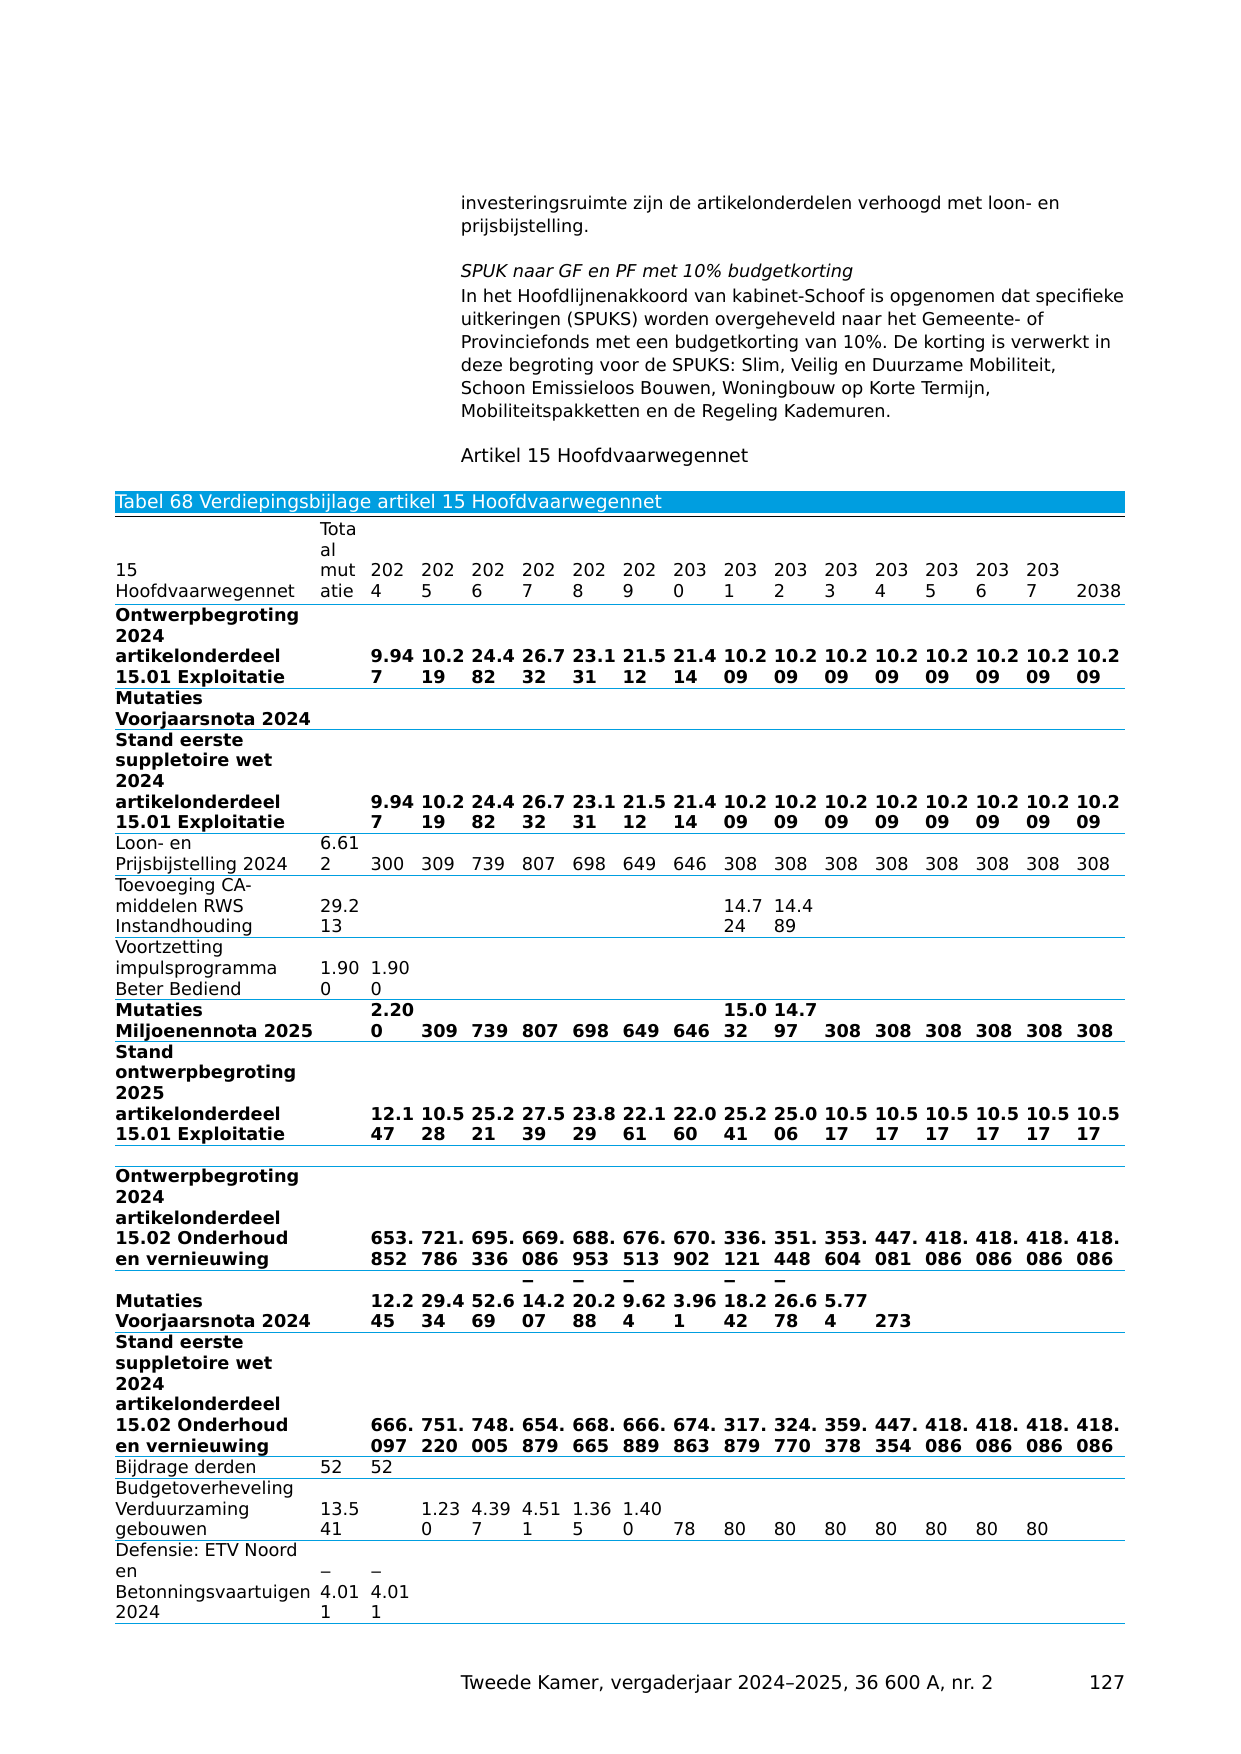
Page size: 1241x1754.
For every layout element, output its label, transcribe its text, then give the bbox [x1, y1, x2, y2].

table_cell 10.209 [720, 730, 771, 833]
table_cell 10.209 [771, 730, 821, 833]
table_cell 418.086 [922, 1333, 972, 1456]
table_cell [519, 876, 569, 937]
table_cell 653.852 [368, 1167, 418, 1269]
table_cell [1023, 938, 1073, 999]
table_cell 29.213 [317, 876, 367, 937]
table_cell [821, 1457, 872, 1477]
table_cell 9.947 [368, 605, 418, 687]
table_cell 27.539 [519, 1042, 569, 1145]
table_cell [872, 689, 922, 729]
table_cell [922, 876, 972, 937]
table_cell [872, 938, 922, 999]
table_cell 10.528 [418, 1042, 468, 1145]
table_cell [468, 1457, 519, 1477]
table_cell 10.517 [872, 1042, 922, 1145]
table_cell [1023, 1146, 1073, 1166]
table_cell 418.086 [1023, 1333, 1073, 1456]
table_cell 1.365 [569, 1479, 619, 1540]
table_cell [1073, 1457, 1125, 1477]
table_cell 10.219 [418, 730, 468, 833]
text SPUK naar GF en PF met 10% budgetkorting [461, 259, 1125, 282]
table_cell 1.230 [418, 1479, 468, 1540]
table_cell [468, 1541, 519, 1623]
table_cell 52 [368, 1457, 418, 1477]
table_cell [569, 938, 619, 999]
table_cell [317, 1333, 367, 1456]
table_cell 23.131 [569, 605, 619, 687]
table_cell [1023, 876, 1073, 937]
table_cell 21.512 [620, 605, 670, 687]
table_cell 80 [771, 1479, 821, 1540]
table_cell [670, 689, 720, 729]
table_cell 324.770 [771, 1333, 821, 1456]
table_cell [1023, 689, 1073, 729]
table_cell 10.209 [872, 605, 922, 687]
table_cell [973, 938, 1023, 999]
table_cell [418, 1541, 468, 1623]
table_cell [720, 1541, 771, 1623]
table_cell [670, 938, 720, 999]
table_cell [821, 1146, 872, 1166]
table_cell 4.397 [468, 1479, 519, 1540]
table_cell 649 [620, 834, 670, 874]
table_cell [973, 1541, 1023, 1623]
table_cell 308 [1023, 1000, 1073, 1041]
table_cell [317, 1271, 367, 1332]
table_cell 654.879 [519, 1333, 569, 1456]
table_cell [1073, 1479, 1125, 1540]
table_cell 2034 [872, 517, 922, 604]
table_cell 25.221 [468, 1042, 519, 1145]
table_cell Stand eerste suppletoire wet 2024 artikelonderdeel 15.02 Onderhoud en vernieuwing [115, 1333, 317, 1456]
table_cell 10.209 [973, 730, 1023, 833]
table_cell 10.209 [1073, 730, 1125, 833]
table_cell 418.086 [1073, 1333, 1125, 1456]
table_cell 308 [1023, 834, 1073, 874]
table_cell [569, 1457, 619, 1477]
table_cell [1073, 938, 1125, 999]
table_cell 2035 [922, 517, 972, 604]
table_cell 26.732 [519, 605, 569, 687]
table_cell 2028 [569, 517, 619, 604]
table_cell [973, 1457, 1023, 1477]
table_cell [569, 876, 619, 937]
table_cell 308 [1073, 1000, 1125, 1041]
table_cell ‒ 9.624 [620, 1271, 670, 1332]
table_cell 15.032 [720, 1000, 771, 1041]
table_cell 308 [771, 834, 821, 874]
table_cell 24.482 [468, 605, 519, 687]
table_cell 308 [973, 834, 1023, 874]
table_cell 10.209 [1023, 730, 1073, 833]
table_cell [922, 1146, 972, 1166]
table_cell [1073, 876, 1125, 937]
table_cell 418.086 [1023, 1167, 1073, 1269]
table_cell 10.517 [1023, 1042, 1073, 1145]
table_cell 447.081 [872, 1167, 922, 1269]
table_cell 10.209 [922, 605, 972, 687]
table_cell 5.774 [821, 1271, 872, 1332]
table_cell [821, 938, 872, 999]
table_cell 807 [519, 1000, 569, 1041]
table_cell 21.512 [620, 730, 670, 833]
table_cell 308 [872, 834, 922, 874]
table_cell [872, 876, 922, 937]
table_cell 309 [418, 834, 468, 874]
table_cell 300 [368, 834, 418, 874]
table_cell 10.209 [1073, 605, 1125, 687]
table_cell [821, 689, 872, 729]
table_cell 336.121 [720, 1167, 771, 1269]
table_cell 22.161 [620, 1042, 670, 1145]
table_cell 3.961 [670, 1271, 720, 1332]
table_cell [1073, 689, 1125, 729]
table_cell [720, 938, 771, 999]
table_cell 2026 [468, 517, 519, 604]
table_cell 10.517 [922, 1042, 972, 1145]
table_cell 1.900 [368, 938, 418, 999]
table_cell 2033 [821, 517, 872, 604]
table_cell 359.378 [821, 1333, 872, 1456]
table_cell Budgetoverheveling Verduurzaming gebouwen [115, 1479, 317, 1540]
title Artikel 15 Hoofdvaarwegennet [461, 445, 1125, 467]
table_cell 666.097 [368, 1333, 418, 1456]
table_cell 308 [973, 1000, 1023, 1041]
table_cell [1023, 1457, 1073, 1477]
table_cell 646 [670, 1000, 720, 1041]
table_cell [569, 1146, 619, 1166]
table_cell [569, 689, 619, 729]
table_cell 10.209 [1023, 605, 1073, 687]
table_cell 9.947 [368, 730, 418, 833]
table_cell [317, 1042, 367, 1145]
table_cell 646 [670, 834, 720, 874]
table_cell 80 [922, 1479, 972, 1540]
table_cell 308 [1073, 834, 1125, 874]
table_cell 308 [922, 1000, 972, 1041]
table_cell 10.209 [872, 730, 922, 833]
table_cell 418.086 [1073, 1167, 1125, 1269]
table_cell [821, 876, 872, 937]
table_cell 10.219 [418, 605, 468, 687]
table_cell 670.902 [670, 1167, 720, 1269]
table_cell ‒ 14.207 [519, 1271, 569, 1332]
table_cell 4.511 [519, 1479, 569, 1540]
table_cell [620, 938, 670, 999]
table_cell [468, 1146, 519, 1166]
table_cell 10.517 [973, 1042, 1023, 1145]
table_cell ‒ 26.678 [771, 1271, 821, 1332]
table_cell [771, 1146, 821, 1166]
table_cell [720, 1146, 771, 1166]
table_cell [922, 1457, 972, 1477]
table_cell 10.209 [771, 605, 821, 687]
table_cell [620, 876, 670, 937]
table_cell 418.086 [973, 1167, 1023, 1269]
table_cell 12.245 [368, 1271, 418, 1332]
table_cell [1073, 1146, 1125, 1166]
table_cell [720, 689, 771, 729]
table_cell 351.448 [771, 1167, 821, 1269]
table_cell 80 [720, 1479, 771, 1540]
table_cell 2027 [519, 517, 569, 604]
table_cell 10.209 [973, 605, 1023, 687]
table_cell [317, 689, 367, 729]
table_cell [368, 1146, 418, 1166]
table_cell 353.604 [821, 1167, 872, 1269]
table_cell [519, 1541, 569, 1623]
table_cell 688.953 [569, 1167, 619, 1269]
table_cell [771, 938, 821, 999]
table_cell 10.517 [821, 1042, 872, 1145]
table_cell [922, 938, 972, 999]
table_cell 21.414 [670, 730, 720, 833]
table_cell Mutaties Voorjaarsnota 2024 [115, 1271, 317, 1332]
table_cell [115, 1146, 317, 1166]
table_cell 23.131 [569, 730, 619, 833]
table_cell Mutaties Miljoenennota 2025 [115, 1000, 317, 1041]
table_cell 308 [720, 834, 771, 874]
table_cell Loon- en Prijsbijstelling 2024 [115, 834, 317, 874]
table_cell 15 Hoofdvaarwegennet [115, 517, 317, 604]
table_cell 2038 [1073, 517, 1125, 604]
table_cell 308 [821, 834, 872, 874]
table_cell Voortzetting impulsprogramma Beter Bediend [115, 938, 317, 999]
table_cell ‒ 20.288 [569, 1271, 619, 1332]
table_cell 418.086 [922, 1167, 972, 1269]
table_cell 739 [468, 834, 519, 874]
table_cell 317.879 [720, 1333, 771, 1456]
table_cell [973, 876, 1023, 937]
table_cell 10.517 [1073, 1042, 1125, 1145]
table_cell 80 [1023, 1479, 1073, 1540]
table_cell [620, 689, 670, 729]
table_cell [973, 689, 1023, 729]
table_cell 748.005 [468, 1333, 519, 1456]
table_cell 2.200 [368, 1000, 418, 1041]
table_cell [468, 938, 519, 999]
table_cell 669.086 [519, 1167, 569, 1269]
table_cell 308 [821, 1000, 872, 1041]
table_cell [368, 876, 418, 937]
table_cell [620, 1457, 670, 1477]
table_cell [620, 1541, 670, 1623]
table_cell Ontwerpbegroting 2024 artikelonderdeel 15.01 Exploitatie [115, 605, 317, 687]
table_cell [418, 1146, 468, 1166]
table_cell ‒ 18.242 [720, 1271, 771, 1332]
table_cell [418, 876, 468, 937]
table_cell 52 [317, 1457, 367, 1477]
table_cell 10.209 [821, 730, 872, 833]
table_cell 698 [569, 1000, 619, 1041]
table_cell [317, 1146, 367, 1166]
table_cell [317, 1167, 367, 1269]
table_cell 698 [569, 834, 619, 874]
table_cell 418.086 [973, 1333, 1023, 1456]
table_cell [973, 1271, 1023, 1332]
table_cell 2030 [670, 517, 720, 604]
table_cell [872, 1457, 922, 1477]
table_cell [368, 689, 418, 729]
table_cell [1023, 1271, 1073, 1332]
table_cell [468, 689, 519, 729]
table_cell 6.612 [317, 834, 367, 874]
table_cell [569, 1541, 619, 1623]
table_cell 1.400 [620, 1479, 670, 1540]
table_cell 25.006 [771, 1042, 821, 1145]
table_cell Bijdrage derden [115, 1457, 317, 1477]
table_cell 308 [872, 1000, 922, 1041]
table_cell 14.797 [771, 1000, 821, 1041]
table_cell 308 [922, 834, 972, 874]
table_cell 666.889 [620, 1333, 670, 1456]
table_cell 14.489 [771, 876, 821, 937]
table_cell 22.060 [670, 1042, 720, 1145]
table_cell [670, 1146, 720, 1166]
text In het Hoofdlijnenakkoord van kabinet-Schoof is opgenomen dat specifieke uitkeringen (SPUKS) worden overgeheveld naar het Gemeente- of Provinciefonds met een budgetkorting van 10%. De korting is verwerkt in deze begroting voor de SPUKS: Slim, Veilig en Duurzame Mobiliteit, Schoon Emissieloos Bouwen, Woningbouw op Korte Termijn, Mobiliteitspakketten en de Regeling Kademuren. [461, 284, 1125, 422]
table_cell 24.482 [468, 730, 519, 833]
table_cell 2025 [418, 517, 468, 604]
table_cell 2032 [771, 517, 821, 604]
table_cell 23.829 [569, 1042, 619, 1145]
table_cell [771, 689, 821, 729]
table_cell 739 [468, 1000, 519, 1041]
table_cell 13.541 [317, 1479, 367, 1540]
text investeringsruimte zijn de artikelonderdelen verhoogd met loon- en prijsbijstelling. [461, 191, 1125, 237]
table_cell 674.863 [670, 1333, 720, 1456]
table_cell 2031 [720, 517, 771, 604]
table_cell [317, 730, 367, 833]
table_cell [1023, 1541, 1073, 1623]
table_cell 25.241 [720, 1042, 771, 1145]
table_cell Mutaties Voorjaarsnota 2024 [115, 689, 317, 729]
table_cell 676.513 [620, 1167, 670, 1269]
table_cell [418, 689, 468, 729]
table_cell [620, 1146, 670, 1166]
table_cell 78 [670, 1479, 720, 1540]
table_cell Toevoeging CA-middelen RWS Instandhouding [115, 876, 317, 937]
table_cell 2024 [368, 517, 418, 604]
table_cell [872, 1146, 922, 1166]
table_cell [317, 1000, 367, 1041]
table_cell 273 [872, 1271, 922, 1332]
table_cell [519, 938, 569, 999]
table_cell [670, 1541, 720, 1623]
table_cell [1073, 1541, 1125, 1623]
table_cell 447.354 [872, 1333, 922, 1456]
table_cell 80 [821, 1479, 872, 1540]
table_cell [418, 938, 468, 999]
table_cell ‒ 4.011 [317, 1541, 367, 1623]
table_cell 309 [418, 1000, 468, 1041]
table_cell 695.336 [468, 1167, 519, 1269]
table_cell 751.220 [418, 1333, 468, 1456]
table_cell [368, 1479, 418, 1540]
table_cell [670, 1457, 720, 1477]
table_cell 2037 [1023, 517, 1073, 604]
table_cell Stand eerste suppletoire wet 2024 artikelonderdeel 15.01 Exploitatie [115, 730, 317, 833]
table_cell 52.669 [468, 1271, 519, 1332]
table_cell Totaal mutatie [317, 517, 367, 604]
table_cell [519, 689, 569, 729]
table_cell 668.665 [569, 1333, 619, 1456]
table_cell 2029 [620, 517, 670, 604]
table_cell 14.724 [720, 876, 771, 937]
table_cell Ontwerpbegroting 2024 artikelonderdeel 15.02 Onderhoud en vernieuwing [115, 1167, 317, 1269]
table_cell 1.900 [317, 938, 367, 999]
table_cell [418, 1457, 468, 1477]
table_cell [922, 689, 972, 729]
table_cell 29.434 [418, 1271, 468, 1332]
table_cell 10.209 [720, 605, 771, 687]
table_cell [872, 1541, 922, 1623]
table_cell [771, 1541, 821, 1623]
table_cell [771, 1457, 821, 1477]
table_cell [1073, 1271, 1125, 1332]
table_cell [973, 1146, 1023, 1166]
table_cell [468, 876, 519, 937]
table_cell 2036 [973, 517, 1023, 604]
table_cell [519, 1146, 569, 1166]
table_cell 80 [973, 1479, 1023, 1540]
table_cell 721.786 [418, 1167, 468, 1269]
table_cell ‒ 4.011 [368, 1541, 418, 1623]
table_cell [670, 876, 720, 937]
table_cell 21.414 [670, 605, 720, 687]
table_cell [519, 1457, 569, 1477]
table_cell [720, 1457, 771, 1477]
table_cell 10.209 [821, 605, 872, 687]
table_cell [922, 1271, 972, 1332]
table_cell [317, 605, 367, 687]
table_cell 80 [872, 1479, 922, 1540]
table_cell Defensie: ETV Noord en Betonningsvaartuigen 2024 [115, 1541, 317, 1623]
table_cell Stand ontwerpbegroting 2025 artikelonderdeel 15.01 Exploitatie [115, 1042, 317, 1145]
table_cell [821, 1541, 872, 1623]
table_cell 12.147 [368, 1042, 418, 1145]
table_cell 10.209 [922, 730, 972, 833]
table_cell 807 [519, 834, 569, 874]
table_cell [922, 1541, 972, 1623]
table_cell 26.732 [519, 730, 569, 833]
table_cell 649 [620, 1000, 670, 1041]
